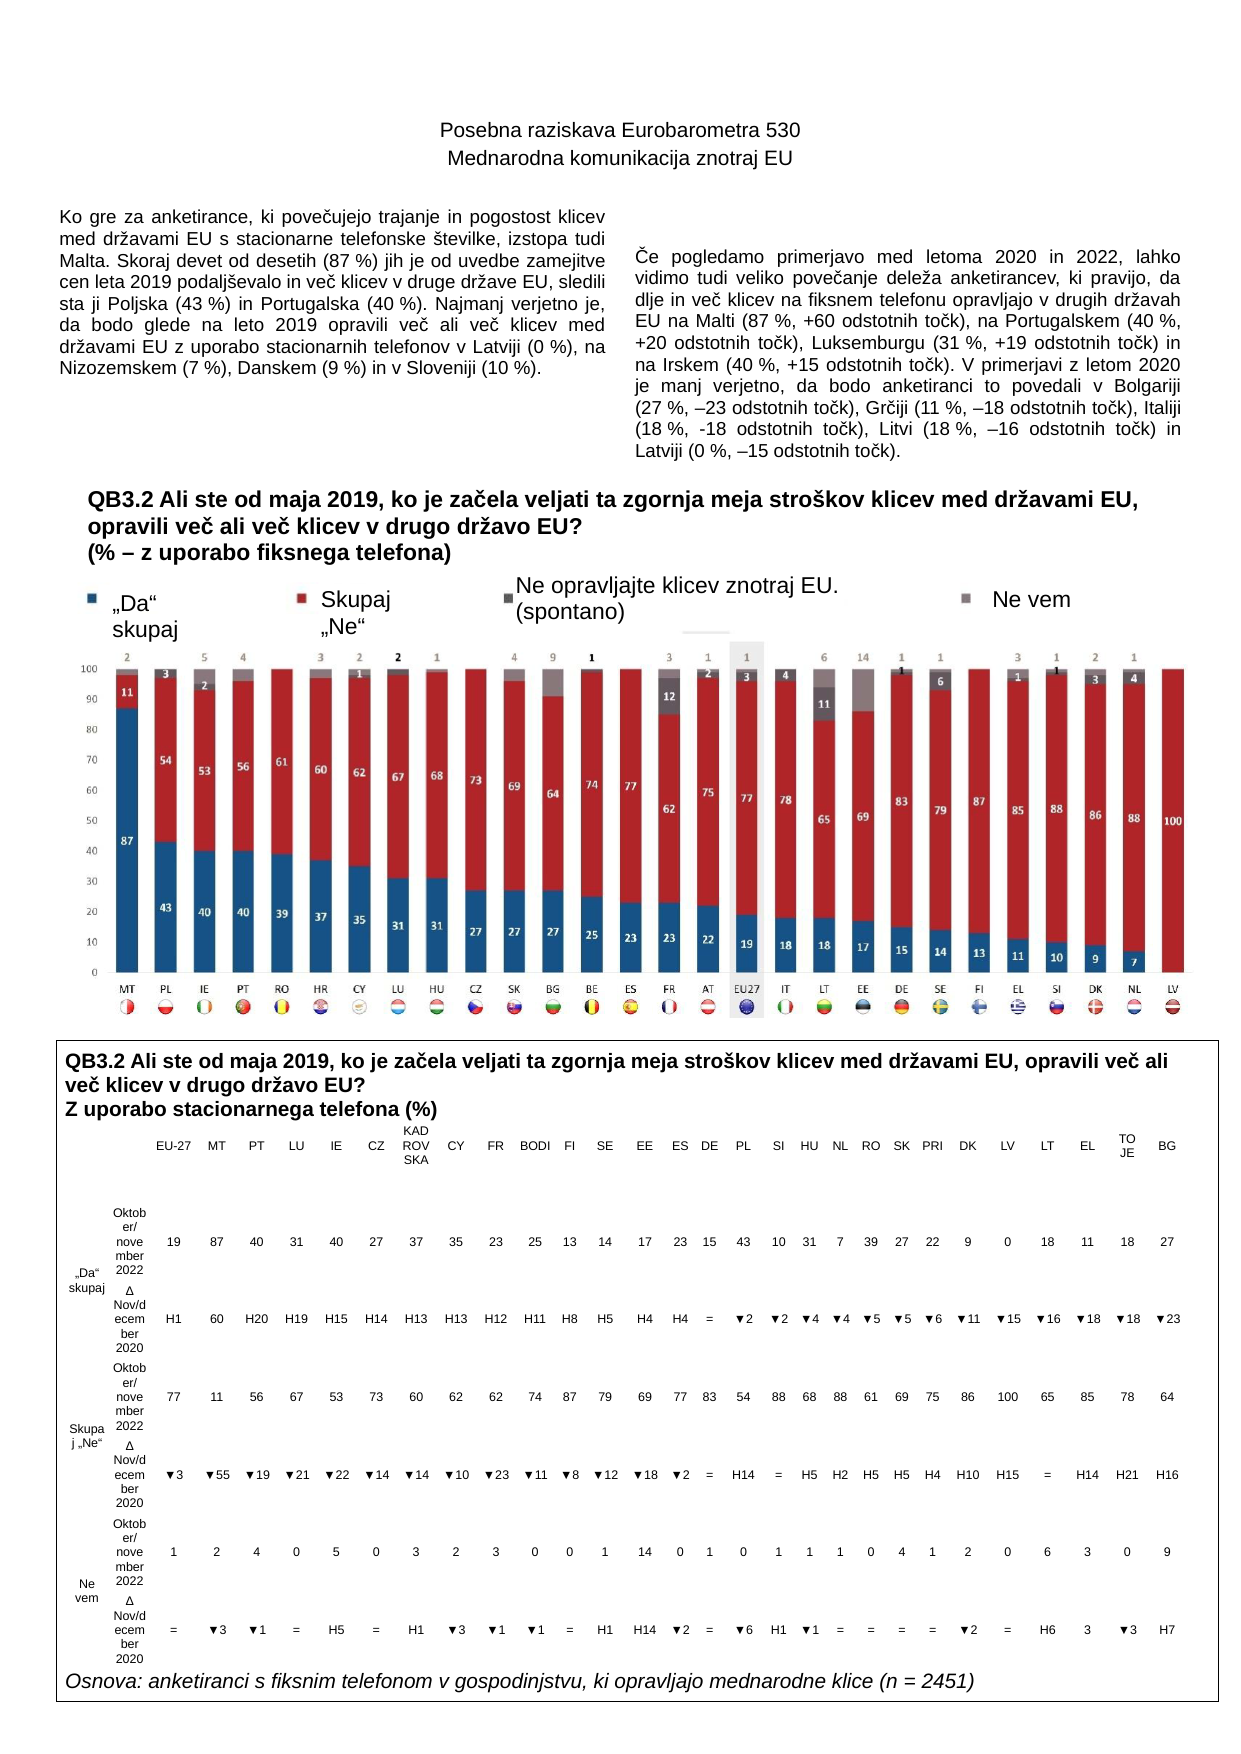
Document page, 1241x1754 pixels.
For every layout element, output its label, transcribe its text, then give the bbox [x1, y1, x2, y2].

table_cell [316, 1170, 356, 1202]
table_cell ▼23 [476, 1436, 516, 1513]
table_cell 1 [150, 1513, 197, 1591]
table_cell ▼21 [276, 1436, 316, 1513]
table_cell 2 [197, 1513, 237, 1591]
table_cell Н1 [396, 1591, 436, 1669]
table_cell Н4 [917, 1436, 948, 1513]
table_header LV [988, 1121, 1027, 1170]
table_cell [396, 1170, 436, 1202]
table_cell Н2 [825, 1436, 856, 1513]
table_cell 64 [1147, 1358, 1187, 1436]
table_cell ▼5 [856, 1280, 886, 1358]
table_cell 0 [856, 1513, 886, 1591]
table_cell = [276, 1591, 316, 1669]
table_cell ▼23 [1147, 1280, 1187, 1358]
table_cell Н16 [1147, 1436, 1187, 1513]
table_cell 74 [516, 1358, 554, 1436]
table_header NL [825, 1121, 856, 1170]
table_header PRI [917, 1121, 948, 1170]
table_cell Н4 [665, 1280, 696, 1358]
table_cell 31 [276, 1203, 316, 1280]
table_cell [794, 1170, 825, 1202]
table_cell Н8 [554, 1280, 585, 1358]
table_cell 56 [237, 1358, 276, 1436]
table_cell 0 [988, 1513, 1027, 1591]
table_cell 68 [794, 1358, 825, 1436]
table_cell 27 [886, 1203, 917, 1280]
table_cell = [1028, 1436, 1067, 1513]
table_header BODI [516, 1121, 554, 1170]
table_cell 37 [396, 1203, 436, 1280]
table_cell 3 [476, 1513, 516, 1591]
table_cell [1028, 1170, 1067, 1202]
table_header DK [948, 1121, 988, 1170]
table_cell 7 [825, 1203, 856, 1280]
table_cell ▼11 [516, 1436, 554, 1513]
table_cell ▼11 [948, 1280, 988, 1358]
table_header LT [1028, 1121, 1067, 1170]
table_cell 4 [237, 1513, 276, 1591]
table_cell 5 [316, 1513, 356, 1591]
table_cell 18 [1028, 1203, 1067, 1280]
table_cell [988, 1170, 1027, 1202]
table_cell ▼2 [763, 1280, 794, 1358]
table_cell Н10 [948, 1436, 988, 1513]
table_cell 14 [585, 1203, 625, 1280]
table_cell ▼8 [554, 1436, 585, 1513]
table_cell Н14 [625, 1591, 665, 1669]
table_header RO [856, 1121, 886, 1170]
table_cell 39 [856, 1203, 886, 1280]
table_cell 0 [665, 1513, 696, 1591]
table_cell 23 [665, 1203, 696, 1280]
table_cell 31 [794, 1203, 825, 1280]
table_cell ▼6 [917, 1280, 948, 1358]
table_cell [948, 1170, 988, 1202]
table_cell ▼10 [436, 1436, 476, 1513]
table_cell ▼2 [665, 1436, 696, 1513]
table_cell 11 [1068, 1203, 1107, 1280]
table_cell 1 [763, 1513, 794, 1591]
table_cell [436, 1170, 476, 1202]
table_cell Н15 [316, 1280, 356, 1358]
table_header HU [794, 1121, 825, 1170]
table_cell Н13 [396, 1280, 436, 1358]
table_cell Н13 [436, 1280, 476, 1358]
table_cell [65, 1170, 108, 1202]
table_cell Oktober/november 2022 [109, 1513, 150, 1591]
table_cell [109, 1170, 150, 1202]
table_cell 1 [585, 1513, 625, 1591]
table_cell 15 [696, 1203, 723, 1280]
table_cell [886, 1170, 917, 1202]
table_cell [554, 1170, 585, 1202]
table_cell Н6 [1028, 1591, 1067, 1669]
table_cell 4 [886, 1513, 917, 1591]
table_cell 17 [625, 1203, 665, 1280]
table_cell ▼22 [316, 1436, 356, 1513]
table_cell = [696, 1280, 723, 1358]
table_cell Ne vem [65, 1513, 108, 1669]
table_cell [723, 1170, 763, 1202]
table_cell 77 [150, 1358, 197, 1436]
table_cell [356, 1170, 396, 1202]
table_cell 85 [1068, 1358, 1107, 1436]
table_cell [1068, 1170, 1107, 1202]
table_cell ▼16 [1028, 1280, 1067, 1358]
table_cell 2 [436, 1513, 476, 1591]
table_cell ▼1 [794, 1591, 825, 1669]
table_cell Δ Nov/december 2020 [109, 1280, 150, 1358]
table_cell ▼19 [237, 1436, 276, 1513]
table_cell [516, 1170, 554, 1202]
table_cell = [988, 1591, 1027, 1669]
table_cell ▼5 [886, 1280, 917, 1358]
table_cell 87 [197, 1203, 237, 1280]
table_cell [1107, 1170, 1147, 1202]
table_cell ▼18 [1107, 1280, 1147, 1358]
table_cell Н5 [316, 1591, 356, 1669]
table_cell 23 [476, 1203, 516, 1280]
table_cell Н11 [516, 1280, 554, 1358]
table_cell ▼15 [988, 1280, 1027, 1358]
table_cell 0 [356, 1513, 396, 1591]
table_cell Δ Nov/december 2020 [109, 1591, 150, 1669]
table_cell 35 [436, 1203, 476, 1280]
table_cell [585, 1170, 625, 1202]
table_header LU [276, 1121, 316, 1170]
table_cell Н20 [237, 1280, 276, 1358]
table_cell [476, 1170, 516, 1202]
table_cell Н14 [356, 1280, 396, 1358]
text Če pogledamo primerjavo med letoma 2020 in 2022, lahko vidimo tudi veliko povečanje deleža anketirancev, ki pravijo, da dlje in več klicev na fiksnem telefonu opravljajo v drugih državah EU na Malti (87 %, +60 odstotnih točk), na Portugalskem (40 %, +20 odstotnih točk), Luksemburgu (31 %, +19 odstotnih točk) in na Irskem (40 %, +15 odstotnih točk). V primerjavi z letom 2020 je manj verjetno, da bodo anketiranci to povedali v Bolgariji (27 %, –23 odstotnih točk), Grčiji (11 %, –18 odstotnih točk), Italiji (18 %, -18 odstotnih točk), Litvi (18 %, –16 odstotnih točk) in Latviji (0 %, –15 odstotnih točk). [635, 246, 1181, 461]
text Ko gre za anketirance, ki povečujejo trajanje in pogostost klicev med državami EU s stacionarne telefonske številke, izstopa tudi Malta. Skoraj devet od desetih (87 %) jih je od uvedbe zamejitve cen leta 2019 podaljševalo in več klicev v druge države EU, sledili sta ji Poljska (43 %) in Portugalska (40 %). Najmanj verjetno je, da bodo glede na leto 2019 opravili več ali več klicev med državami EU z uporabo stacionarnih telefonov v Latviji (0 %), na Nizozemskem (7 %), Danskem (9 %) in v Sloveniji (10 %). [59, 206, 605, 379]
table_cell 88 [825, 1358, 856, 1436]
table_cell Н1 [150, 1280, 197, 1358]
table_cell [917, 1170, 948, 1202]
table_cell = [856, 1591, 886, 1669]
table_cell Н4 [625, 1280, 665, 1358]
table_cell Oktober/november 2022 [109, 1358, 150, 1436]
table_cell 2 [948, 1513, 988, 1591]
table_cell [825, 1170, 856, 1202]
table_cell Н19 [276, 1280, 316, 1358]
table_cell Н5 [856, 1436, 886, 1513]
table_cell 67 [276, 1358, 316, 1436]
table_cell ▼12 [585, 1436, 625, 1513]
table_cell = [886, 1591, 917, 1669]
table_cell 0 [516, 1513, 554, 1591]
table_cell 10 [763, 1203, 794, 1280]
table_header FR [476, 1121, 516, 1170]
table_cell 0 [723, 1513, 763, 1591]
table_cell 75 [917, 1358, 948, 1436]
table_cell 79 [585, 1358, 625, 1436]
table_header KADROVSKA [396, 1121, 436, 1170]
table_cell [665, 1170, 696, 1202]
table_cell 14 [625, 1513, 665, 1591]
table_cell Н14 [1068, 1436, 1107, 1513]
table_cell 61 [856, 1358, 886, 1436]
table_cell 25 [516, 1203, 554, 1280]
table_header EE [625, 1121, 665, 1170]
table_cell = [696, 1591, 723, 1669]
table_cell 53 [316, 1358, 356, 1436]
table_header CY [436, 1121, 476, 1170]
table_header CZ [356, 1121, 396, 1170]
table_cell 60 [396, 1358, 436, 1436]
table_cell ▼2 [665, 1591, 696, 1669]
table_cell Н1 [585, 1591, 625, 1669]
table_cell 3 [1068, 1513, 1107, 1591]
table_cell 78 [1107, 1358, 1147, 1436]
table_cell ▼14 [396, 1436, 436, 1513]
table_cell [150, 1170, 197, 1202]
table_header BG [1147, 1121, 1187, 1170]
table_cell 27 [356, 1203, 396, 1280]
table_cell 77 [665, 1358, 696, 1436]
table_cell ▼1 [516, 1591, 554, 1669]
table_cell 18 [1107, 1203, 1147, 1280]
table_cell 1 [794, 1513, 825, 1591]
table_cell [197, 1170, 237, 1202]
table_cell [276, 1170, 316, 1202]
table_cell 88 [763, 1358, 794, 1436]
table_cell 87 [554, 1358, 585, 1436]
table_cell 54 [723, 1358, 763, 1436]
table_cell [237, 1170, 276, 1202]
table_cell 22 [917, 1203, 948, 1280]
table_header DE [696, 1121, 723, 1170]
table_cell „Da“ skupaj [65, 1203, 108, 1358]
table_cell ▼6 [723, 1591, 763, 1669]
table_cell 69 [886, 1358, 917, 1436]
table_header [109, 1121, 150, 1170]
table_cell 0 [988, 1203, 1027, 1280]
table_cell ▼4 [825, 1280, 856, 1358]
table_cell 1 [696, 1513, 723, 1591]
table_cell ▼2 [948, 1591, 988, 1669]
table_cell 9 [948, 1203, 988, 1280]
table_cell [763, 1170, 794, 1202]
table_cell 83 [696, 1358, 723, 1436]
table_cell ▼1 [476, 1591, 516, 1669]
table_cell 62 [476, 1358, 516, 1436]
table_cell 19 [150, 1203, 197, 1280]
table_cell 40 [237, 1203, 276, 1280]
text QB3.2 Ali ste od maja 2019, ko je začela veljati ta zgornja meja stroškov klicev med državami EU, opravili več ali več klicev v drugo državo EU? [65, 1049, 1209, 1097]
table_cell ▼18 [1068, 1280, 1107, 1358]
table_header IE [316, 1121, 356, 1170]
table_cell = [763, 1436, 794, 1513]
table_cell 11 [197, 1358, 237, 1436]
table_cell 0 [554, 1513, 585, 1591]
table_cell Н5 [886, 1436, 917, 1513]
table_cell 1 [917, 1513, 948, 1591]
table_cell ▼3 [1107, 1591, 1147, 1669]
table_cell = [917, 1591, 948, 1669]
table_header FI [554, 1121, 585, 1170]
table_cell ▼3 [150, 1436, 197, 1513]
table_cell Δ Nov/december 2020 [109, 1436, 150, 1513]
table_header [65, 1121, 108, 1170]
table_cell [1147, 1170, 1187, 1202]
table_cell Н15 [988, 1436, 1027, 1513]
table_cell Н14 [723, 1436, 763, 1513]
table_cell ▼55 [197, 1436, 237, 1513]
table_cell 6 [1028, 1513, 1067, 1591]
table_cell Н12 [476, 1280, 516, 1358]
table_cell 0 [276, 1513, 316, 1591]
table_header SK [886, 1121, 917, 1170]
table_cell = [554, 1591, 585, 1669]
table_cell Skupaj „Ne“ [65, 1358, 108, 1513]
table_header MT [197, 1121, 237, 1170]
table_cell 100 [988, 1358, 1027, 1436]
table_cell ▼1 [237, 1591, 276, 1669]
table_header SE [585, 1121, 625, 1170]
table_header SI [763, 1121, 794, 1170]
table_cell Н5 [794, 1436, 825, 1513]
table_header ES [665, 1121, 696, 1170]
table_cell 69 [625, 1358, 665, 1436]
text Osnova: anketiranci s fiksnim telefonom v gospodinjstvu, ki opravljajo mednarodne klice (n = 2451) [65, 1669, 1209, 1693]
table_cell = [696, 1436, 723, 1513]
text Z uporabo stacionarnega telefona (%) [65, 1097, 1209, 1121]
table_cell 60 [197, 1280, 237, 1358]
table_cell 62 [436, 1358, 476, 1436]
table_cell = [825, 1591, 856, 1669]
table_cell Н5 [585, 1280, 625, 1358]
table_cell 43 [723, 1203, 763, 1280]
table_cell Oktober/november 2022 [109, 1203, 150, 1280]
table_cell ▼4 [794, 1280, 825, 1358]
table_cell [625, 1170, 665, 1202]
table_cell 27 [1147, 1203, 1187, 1280]
picture [72, 575, 1195, 1018]
table_cell ▼3 [436, 1591, 476, 1669]
table_cell 73 [356, 1358, 396, 1436]
table_cell ▼2 [723, 1280, 763, 1358]
table_header PT [237, 1121, 276, 1170]
table_cell = [356, 1591, 396, 1669]
table_cell 3 [1068, 1591, 1107, 1669]
table_cell 9 [1147, 1513, 1187, 1591]
table_cell 13 [554, 1203, 585, 1280]
table_cell ▼3 [197, 1591, 237, 1669]
table_cell 1 [825, 1513, 856, 1591]
table_cell [696, 1170, 723, 1202]
table_header EU-27 [150, 1121, 197, 1170]
table_cell = [150, 1591, 197, 1669]
table_header EL [1068, 1121, 1107, 1170]
table_cell ▼14 [356, 1436, 396, 1513]
table_cell Н7 [1147, 1591, 1187, 1669]
table_cell 3 [396, 1513, 436, 1591]
table_header PL [723, 1121, 763, 1170]
table_cell 65 [1028, 1358, 1067, 1436]
table_cell Н21 [1107, 1436, 1147, 1513]
table_cell [856, 1170, 886, 1202]
table_cell Н1 [763, 1591, 794, 1669]
table_cell 40 [316, 1203, 356, 1280]
table_cell ▼18 [625, 1436, 665, 1513]
table_cell 86 [948, 1358, 988, 1436]
table_header TO JE [1107, 1121, 1147, 1170]
table_cell 0 [1107, 1513, 1147, 1591]
